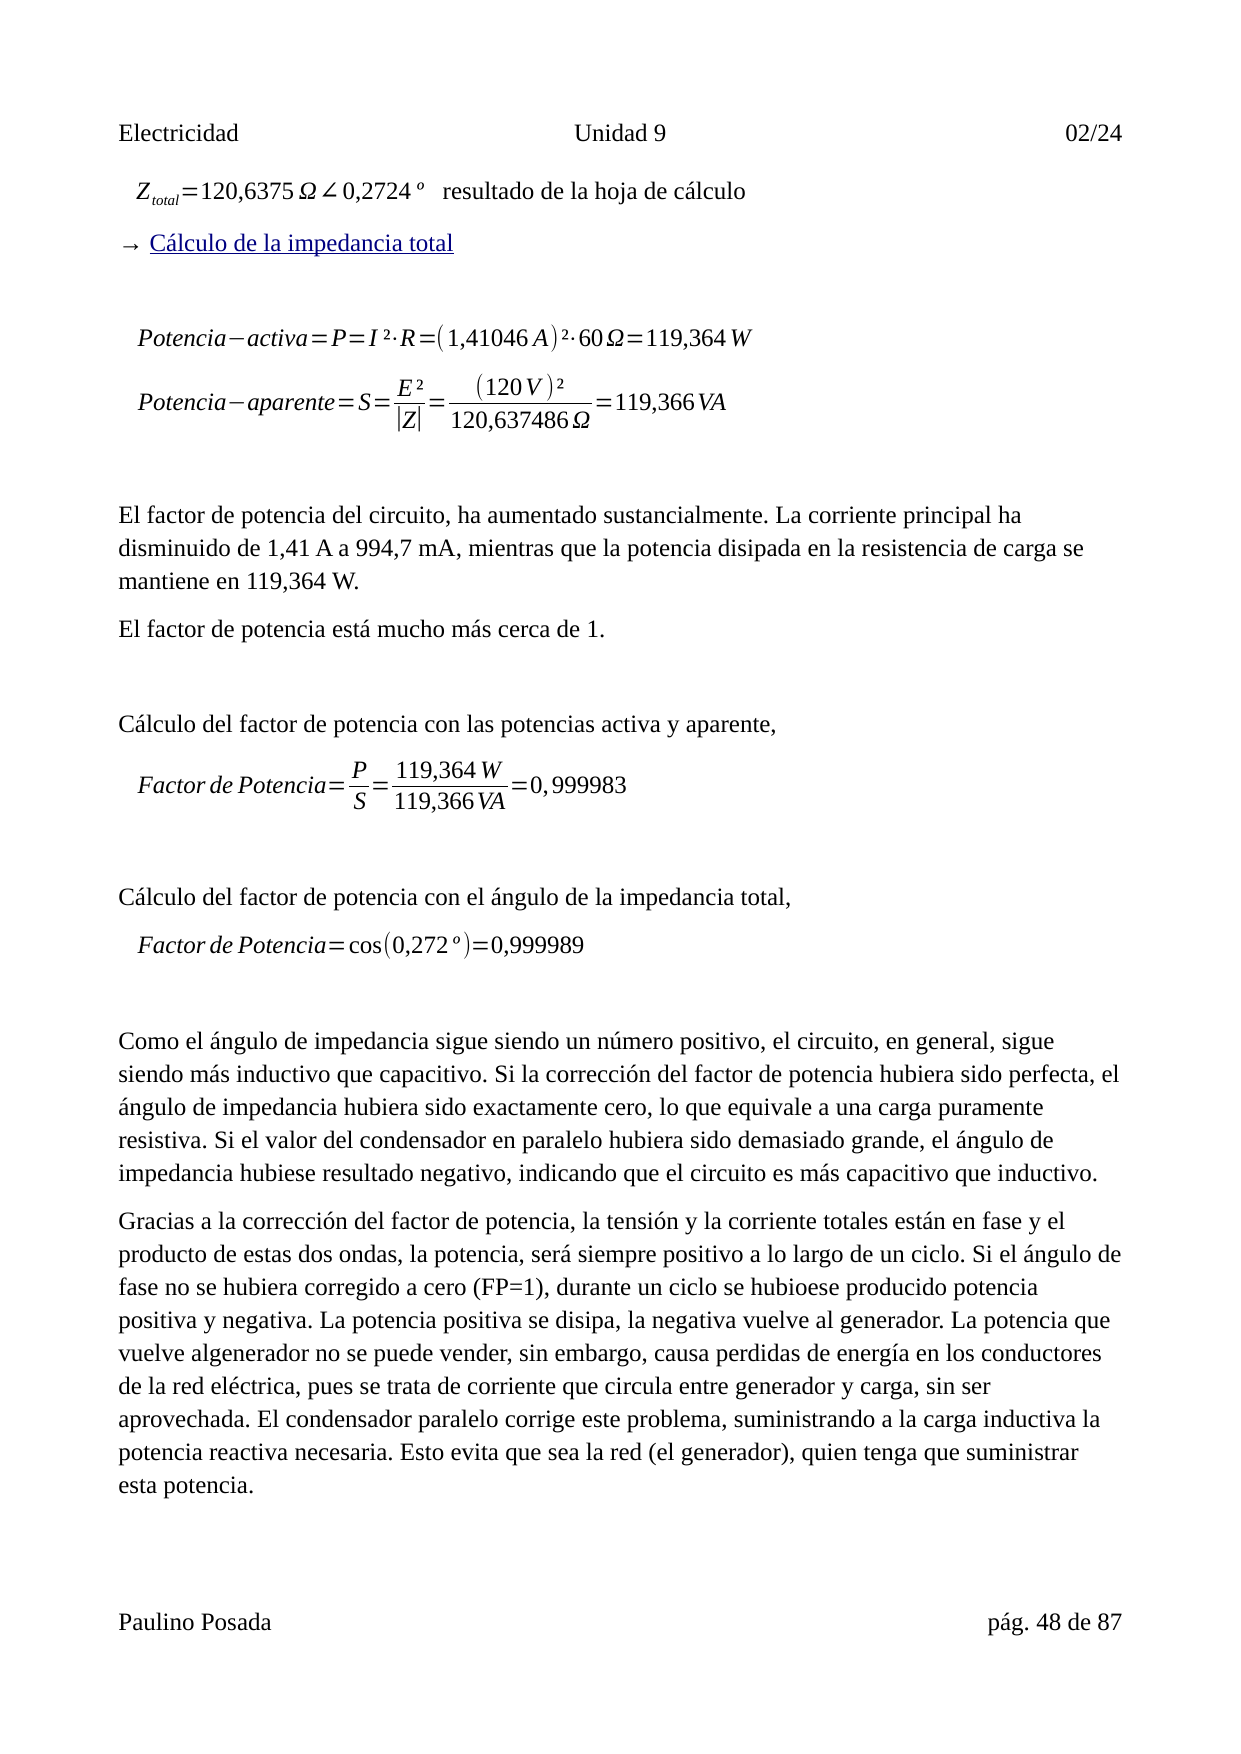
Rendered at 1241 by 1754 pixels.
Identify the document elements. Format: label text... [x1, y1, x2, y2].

text Como el ángulo de impedancia sigue siendo un número positivo, el circuito, en general, sigue siendo más inductivo que capacitivo. Si la corrección del factor de potencia hubiera sido perfecta, el ángulo de impedancia hubiera sido exactamente cero, lo que equivale a una carga puramente resistiva. Si el valor del condensador en paralelo hubiera sido demasiado grande, el ángulo de impedancia hubiese resultado negativo, indicando que el circuito es más capacitivo que inductivo. [118, 1026, 1122, 1187]
text El factor de potencia está mucho más cerca de 1. [118, 614, 1122, 642]
text El factor de potencia del circuito, ha aumentado sustancialmente. La corriente principal ha disminuido de 1,41 A a 994,7 mA, mientras que la potencia disipada en la resistencia de carga se mantiene en 119,364 W. [118, 500, 1122, 595]
text resultado de la hoja de cálculo [118, 176, 1122, 209]
text Gracias a la corrección del factor de potencia, la tensión y la corriente totales están en fase y el producto de estas dos ondas, la potencia, será siempre positivo a lo largo de un ciclo. Si el ángulo de fase no se hubiera corregido a cero (FP=1), durante un ciclo se hubioese producido potencia positiva y negativa. La potencia positiva se disipa, la negativa vuelve al generador. La potencia que vuelve algenerador no se puede vender, sin embargo, causa perdidas de energía en los conductores de la red eléctrica, pues se trata de corriente que circula entre generador y carga, sin ser aprovechada. El condensador paralelo corrige este problema, suministrando a la carga inductiva la potencia reactiva necesaria. Esto evita que sea la red (el generador), quien tenga que suministrar esta potencia. [118, 1206, 1122, 1499]
text Cálculo del factor de potencia con el ángulo de la impedancia total, [118, 882, 1122, 911]
text Cálculo del factor de potencia con las potencias activa y aparente, [118, 709, 1122, 738]
text → Cálculo de la impedancia total [118, 228, 1122, 256]
